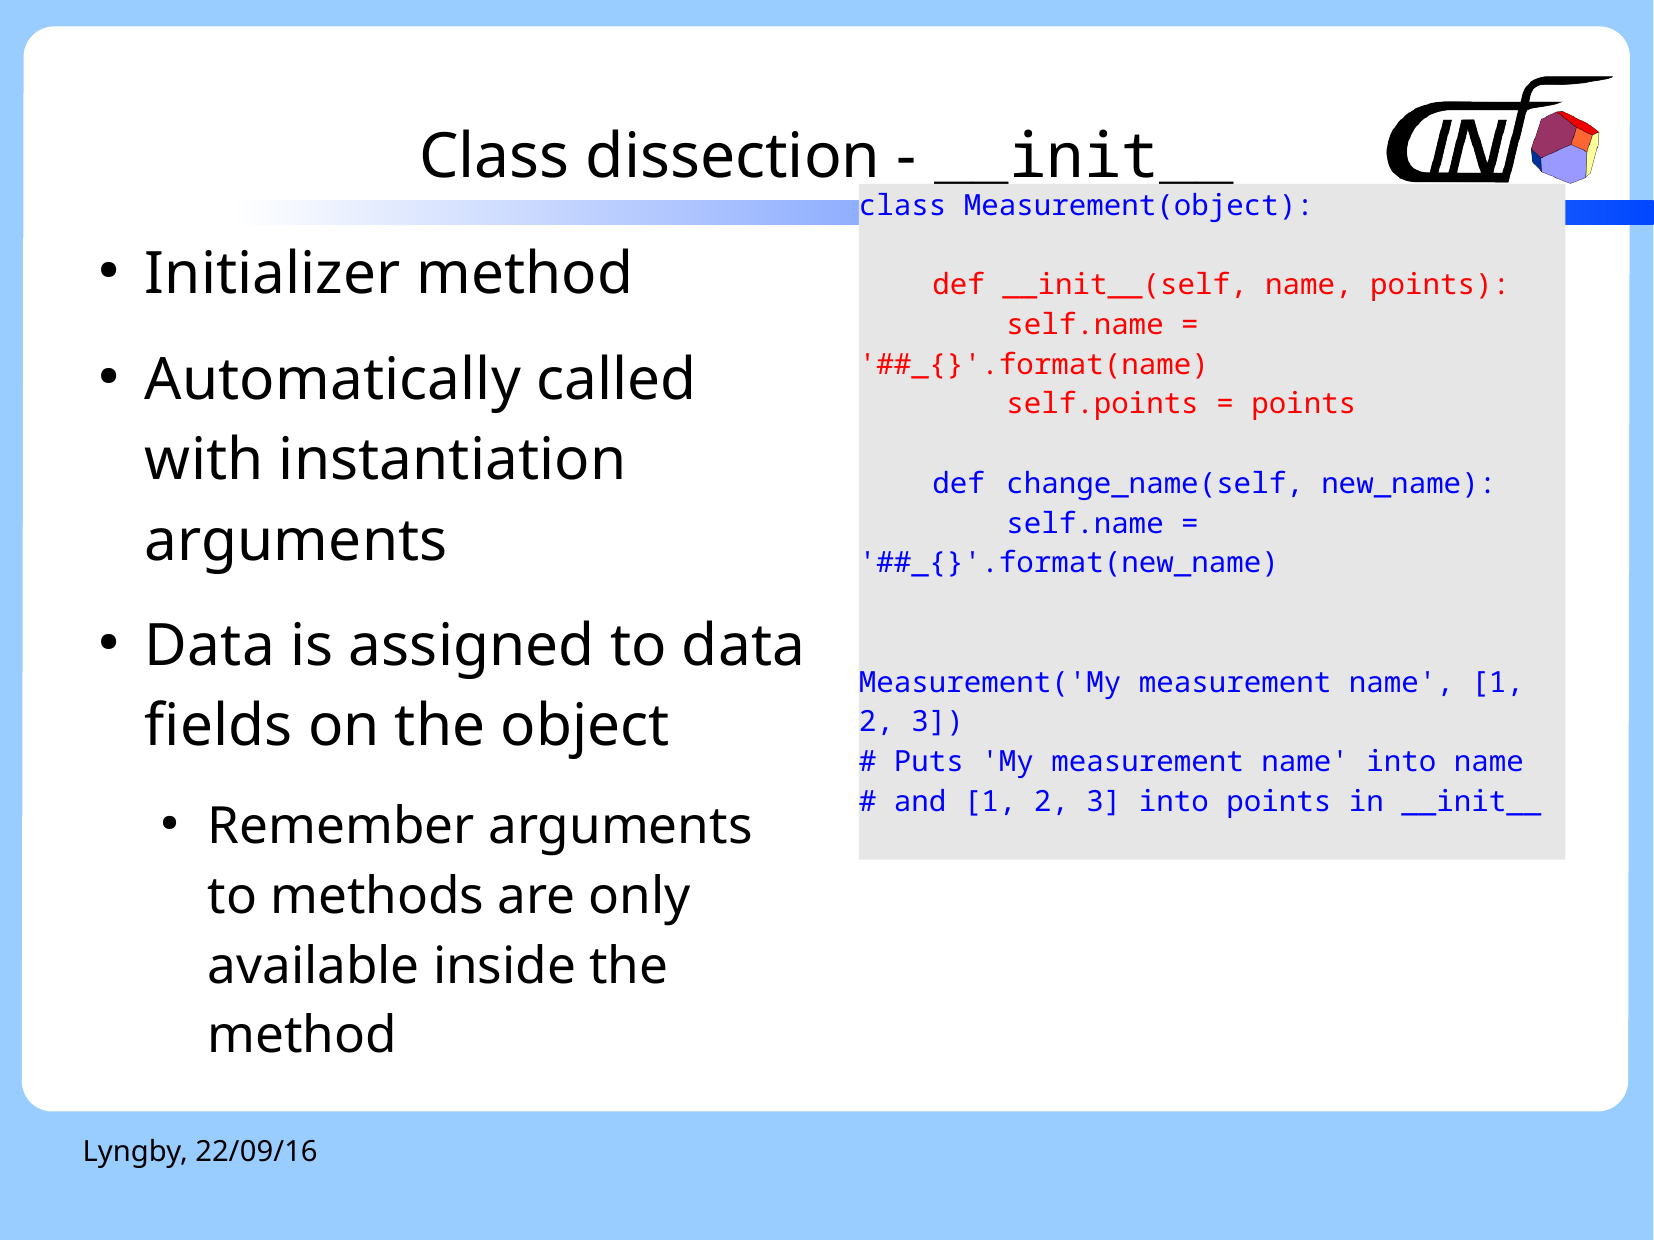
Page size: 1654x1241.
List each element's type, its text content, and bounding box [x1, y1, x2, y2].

text_box class Measurement(object): def __init__(self, name, points): self.name = '##_{}'.format(name) self.points = points def change_name(self, new_name): self.name = '##_{}'.format(new_name) Measurement('My measurement name', [1, 2, 3]) # Puts 'My measurement name' into name # and [1, 2, 3] into points in __init__ [858, 302, 1566, 742]
title Class dissection - __init__ [82, 49, 1571, 257]
list Initializer method Automatically called with instantiation arguments Data is assigned to data fields on the object Remember arguments to methods are only available inside the method [82, 231, 809, 1106]
picture [1571, 76, 1613, 184]
